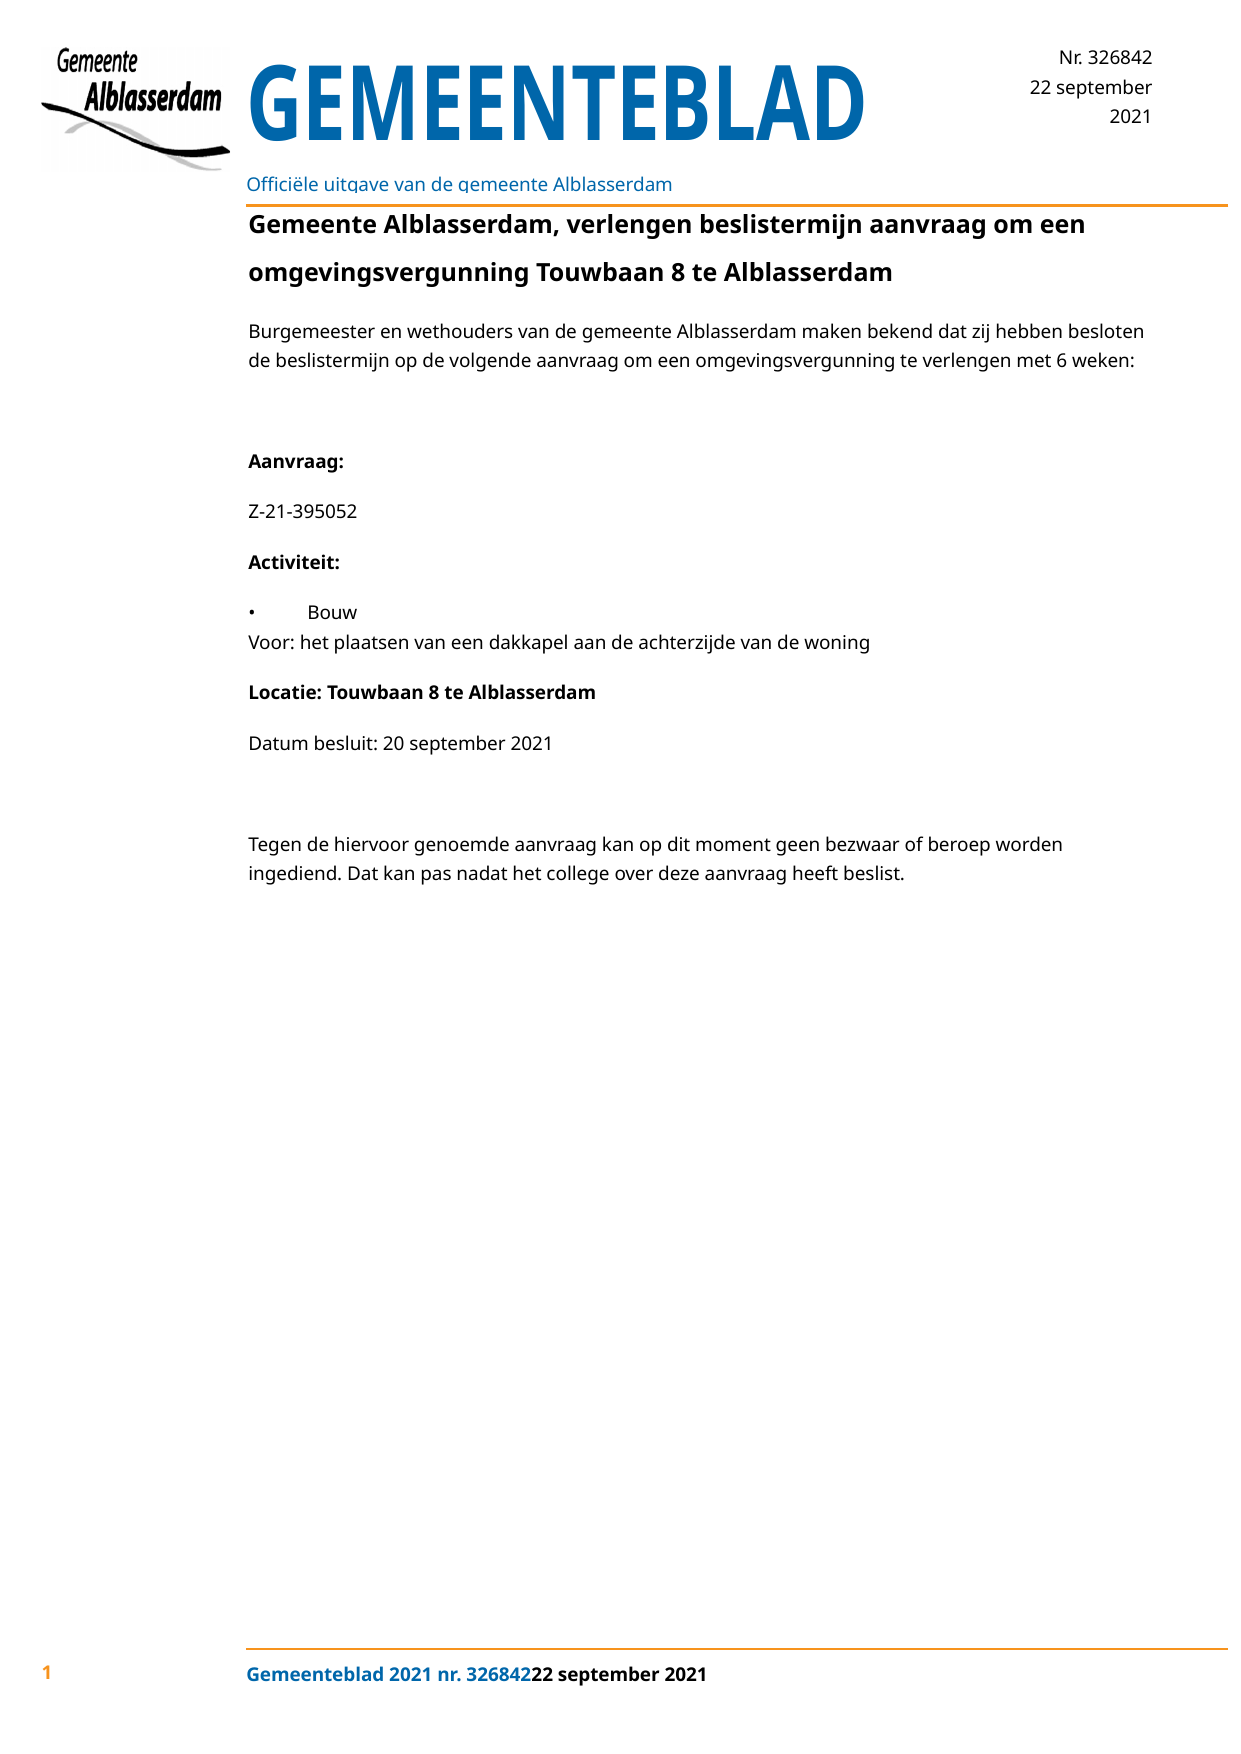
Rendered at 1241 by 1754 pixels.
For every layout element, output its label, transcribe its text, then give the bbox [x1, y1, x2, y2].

text Locatie: Touwbaan 8 te Alblasserdam [248, 679, 1152, 705]
text Z-21-395052 [248, 499, 1152, 524]
list Bouw [248, 599, 1152, 625]
picture [41, 47, 231, 172]
text Gemeente Alblasserdam, verlengen beslistermijn aanvraag om een omgevingsvergunning Touwbaan 8 te Alblasserdam [248, 207, 1152, 288]
text Tegen de hiervoor genoemde aanvraag kan op dit moment geen bezwaar of beroep worden ingediend. Dat kan pas nadat het college over deze aanvraag heeft beslist. [248, 831, 1152, 886]
text Activiteit: [248, 549, 1152, 575]
text Datum besluit: 20 september 2021 [248, 730, 1152, 756]
text Aanvraag: [248, 448, 1152, 474]
text Burgemeester en wethouders van de gemeente Alblasserdam maken bekend dat zij hebben besloten de beslistermijn op de volgende aanvraag om een omgevingsvergunning te verlengen met 6 weken: [248, 318, 1152, 373]
text Voor: het plaatsen van een dakkapel aan de achterzijde van de woning [248, 629, 1152, 655]
